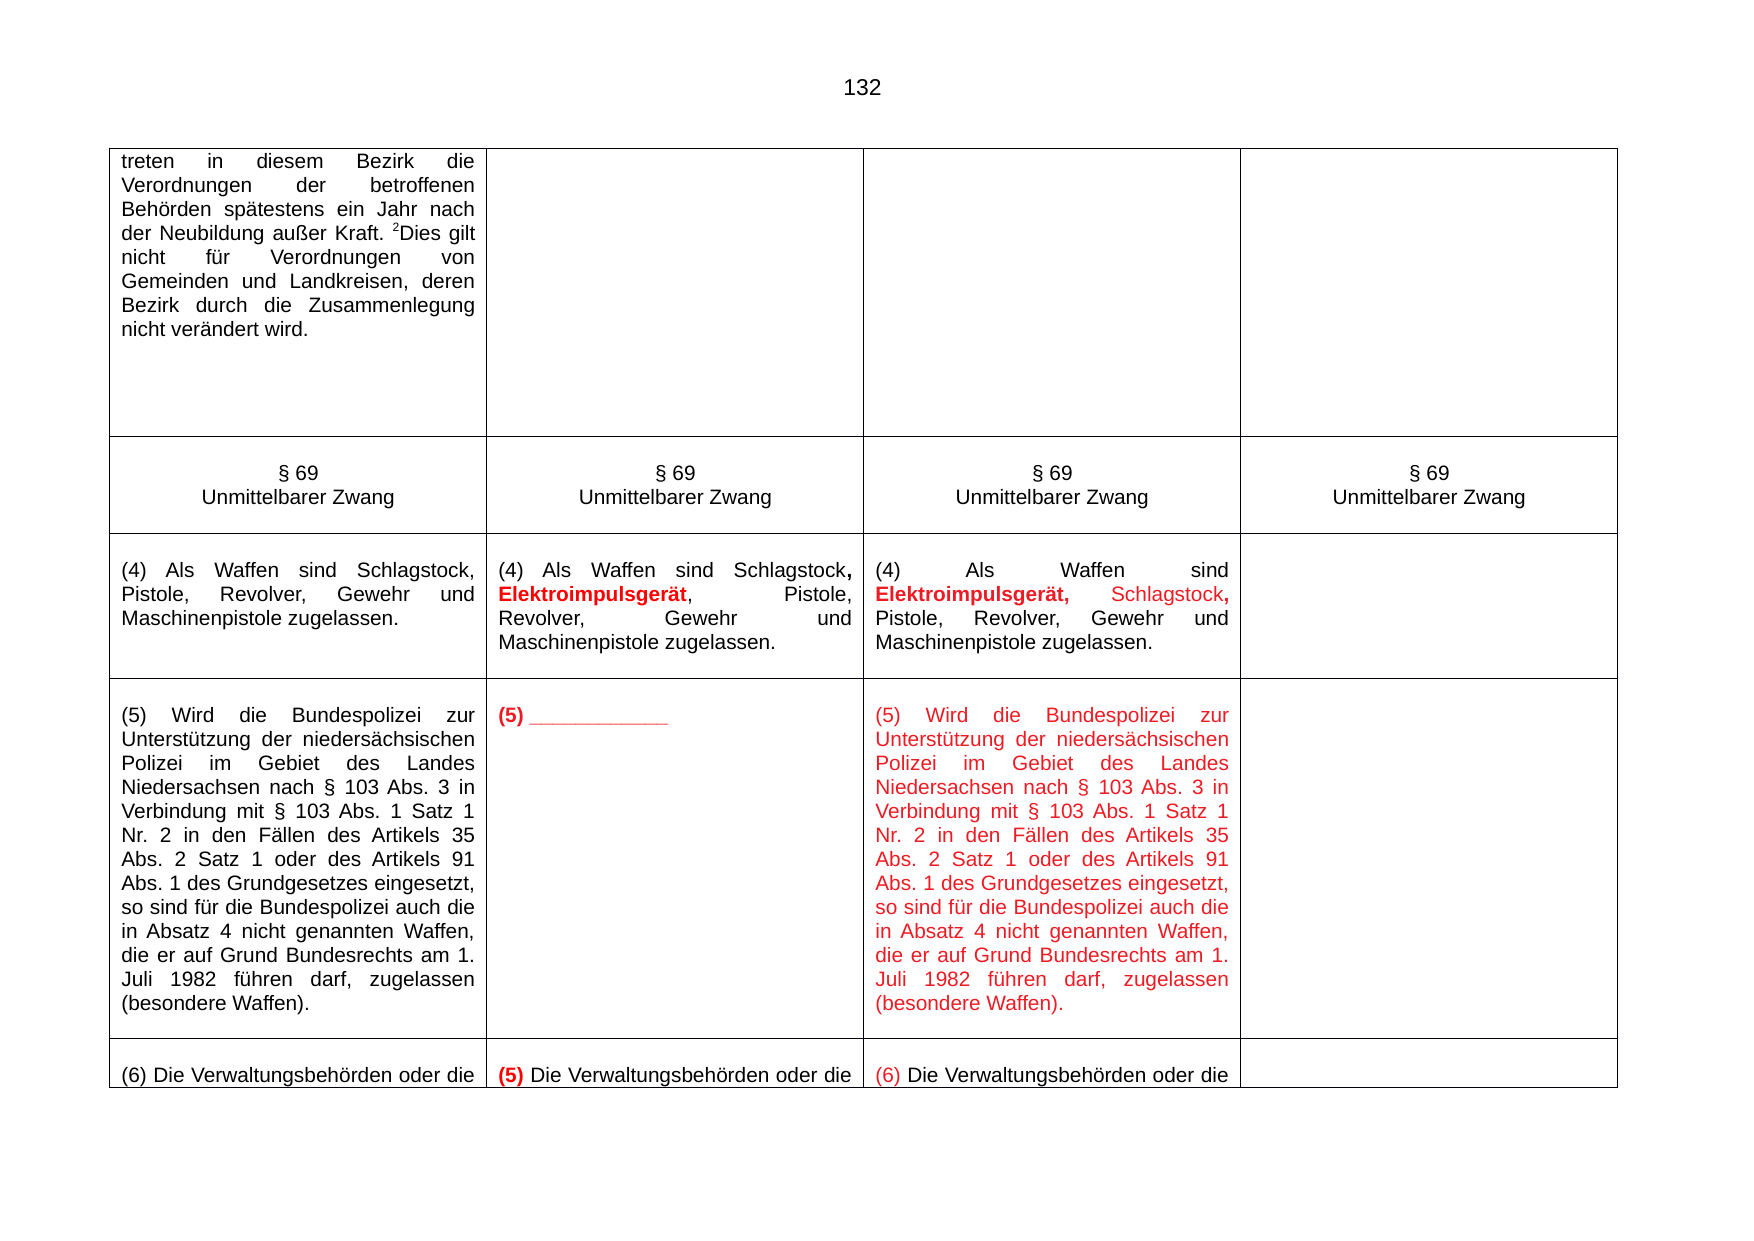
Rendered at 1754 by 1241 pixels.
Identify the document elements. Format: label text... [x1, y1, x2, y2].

table_cell (4) Als Waffen sind Schlagstock, Pistole, Revolver, Gewehr und Maschinenpistole zugelassen. [110, 534, 486, 678]
table_cell (5) Wird die Bundespolizei zur Unterstützung der niedersächsischen Polizei im Gebiet des Landes Niedersachsen nach § 103 Abs. 3 in Verbindung mit § 103 Abs. 1 Satz 1 Nr. 2 in den Fällen des Artikels 35 Abs. 2 Satz 1 oder des Artikels 91 Abs. 1 des Grundgesetzes eingesetzt, so sind für die Bundespolizei auch die in Absatz 4 nicht genannten Waffen, die er auf Grund Bundesrechts am 1. Juli 1982 führen darf, zugelassen (besondere Waffen). [864, 679, 1240, 1038]
table_cell (6) Die Verwaltungsbehörden oder die [110, 1039, 486, 1087]
table_cell [1241, 534, 1617, 678]
table_cell [1241, 1039, 1617, 1087]
table_cell (6) Die Verwaltungsbehörden oder die [864, 1039, 1240, 1087]
table_cell § 69 Unmittelbarer Zwang [110, 437, 486, 533]
table_cell treten in diesem Bezirk die Verordnungen der betroffenen Behörden spätestens ein Jahr nach der Neubildung außer Kraft. 2Dies gilt nicht für Verordnungen von Gemeinden und Landkreisen, deren Bezirk durch die Zusammenlegung nicht verändert wird. [110, 149, 486, 436]
table_cell § 69 Unmittelbarer Zwang [487, 437, 863, 533]
table_cell [1241, 679, 1617, 1038]
table_cell § 69 Unmittelbarer Zwang [864, 437, 1240, 533]
table_cell [1241, 149, 1617, 436]
table_cell (5) Die Verwaltungsbehörden oder die [487, 1039, 863, 1087]
table_cell (4) Als Waffen sind Schlagstock, Elektroimpulsgerät, Pistole, Revolver, Gewehr und Maschinenpistole zugelassen. [487, 534, 863, 678]
table_cell [864, 149, 1240, 436]
table_cell (4) Als Waffen sind Elektroimpulsgerät, Schlagstock, Pistole, Revolver, Gewehr und Maschinenpistole zugelassen. [864, 534, 1240, 678]
table_cell (5) Wird die Bundespolizei zur Unterstützung der niedersächsischen Polizei im Gebiet des Landes Niedersachsen nach § 103 Abs. 3 in Verbindung mit § 103 Abs. 1 Satz 1 Nr. 2 in den Fällen des Artikels 35 Abs. 2 Satz 1 oder des Artikels 91 Abs. 1 des Grundgesetzes eingesetzt, so sind für die Bundespolizei auch die in Absatz 4 nicht genannten Waffen, die er auf Grund Bundesrechts am 1. Juli 1982 führen darf, zugelassen (besondere Waffen). [110, 679, 486, 1038]
table_cell § 69 Unmittelbarer Zwang [1241, 437, 1617, 533]
table_cell [487, 149, 863, 436]
table_cell (5) ____________ [487, 679, 863, 1038]
